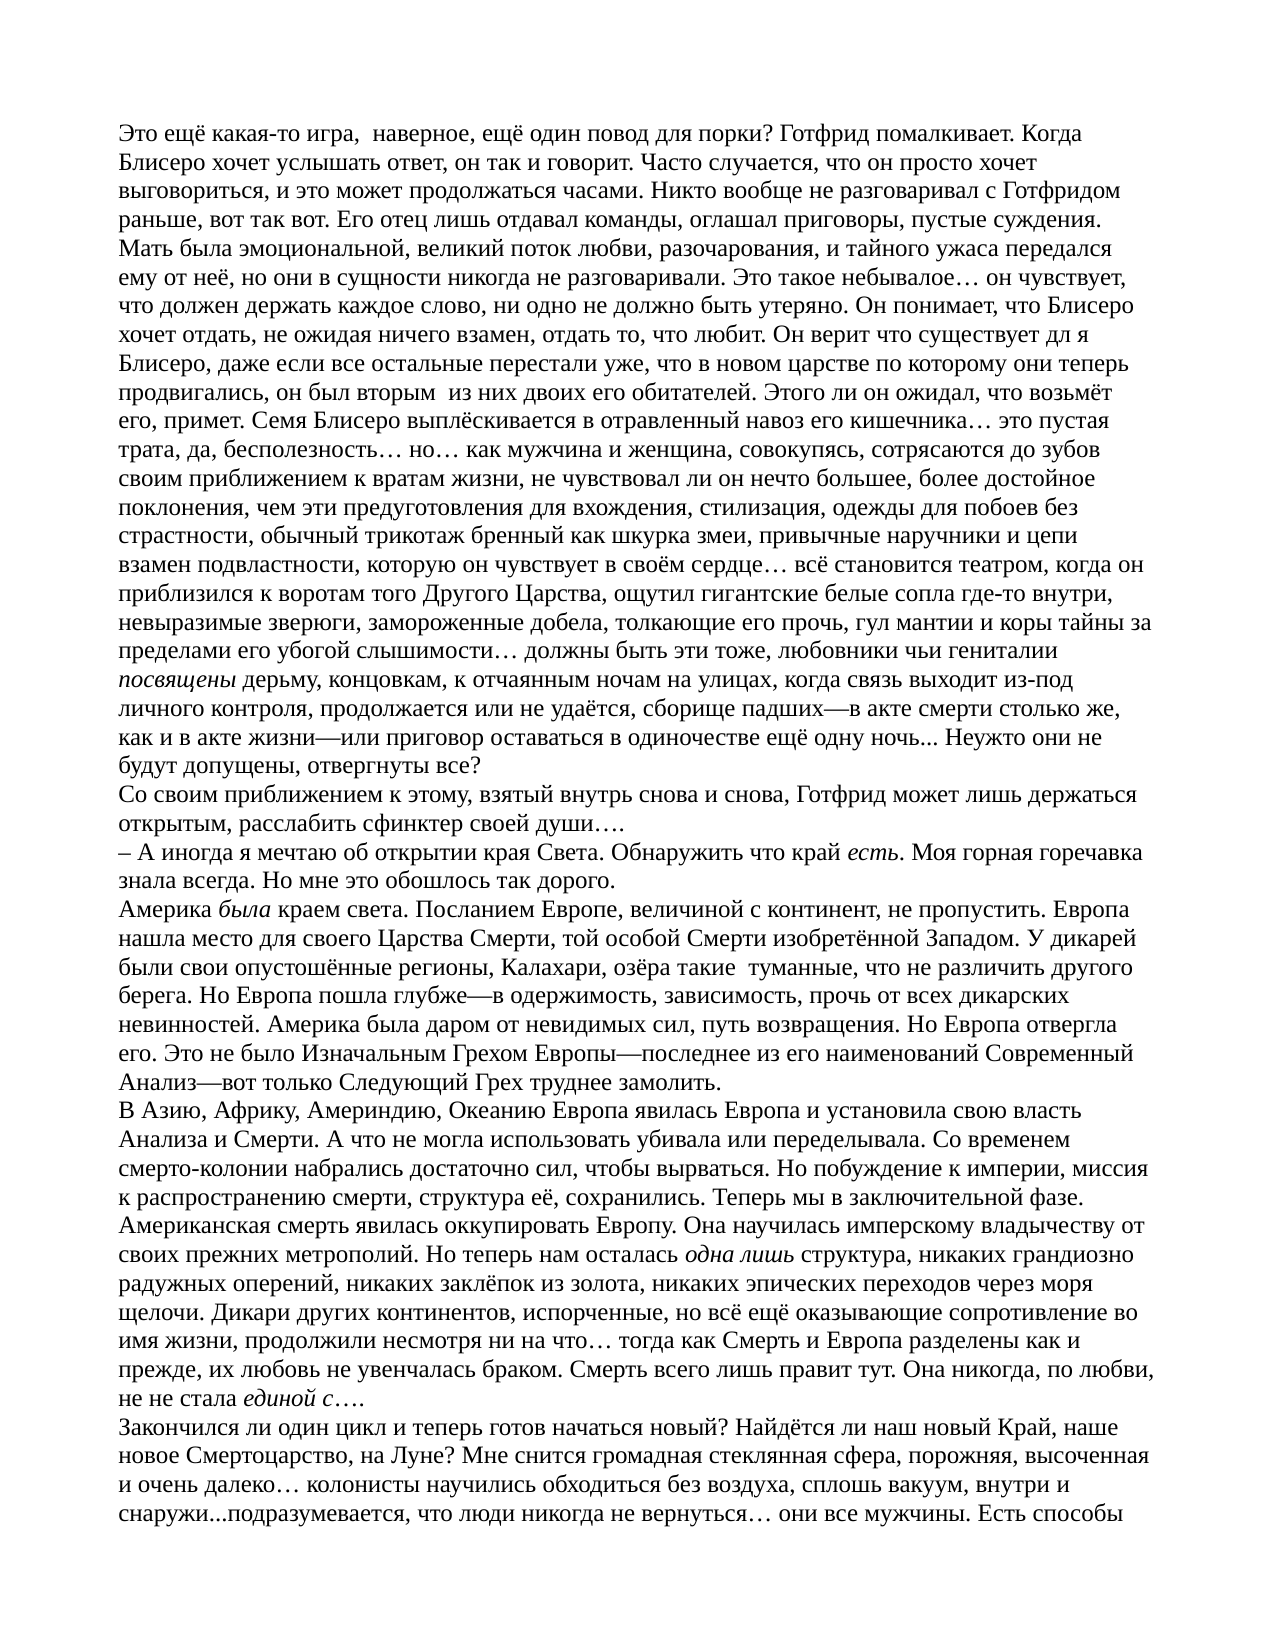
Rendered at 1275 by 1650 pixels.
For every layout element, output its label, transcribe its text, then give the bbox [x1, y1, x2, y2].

text Америка была краем света. Посланием Европе, величиной с континент, не пропустить. Европа нашла место для своего Царства Смерти, той особой Смерти изобретённой Западом. У дикарей были свои опустошённые регионы, Калахари, озёра такие туманные, что не различить другого берега. Но Европа пошла глубже—в одержимость, зависимость, прочь от всех дикарских невинностей. Америка была даром от невидимых сил, путь возвращения. Но Европа отвергла его. Это не было Изначальным Грехом Европы—последнее из его наименований Современный Анализ—вот только Следующий Грех труднее замолить. [118, 894, 1157, 1096]
text В Азию, Африку, Америндию, Океанию Европа явилась Европа и установила свою власть Анализа и Смерти. А что не могла использовать убивала или переделывала. Со временем смерто-колонии набрались достаточно сил, чтобы вырваться. Но побуждение к империи, миссия к распространению смерти, структура её, сохранились. Теперь мы в заключительной фазе. Американская смерть явилась оккупировать Европу. Она научилась имперскому владычеству от своих прежних метрополий. Но теперь нам осталась одна лишь структура, никаких грандиозно радужных оперений, никаких заклёпок из золота, никаких эпических переходов через моря щелочи. Дикари других континентов, испорченные, но всё ещё оказывающие сопротивление во имя жизни, продолжили несмотря ни на что… тогда как Смерть и Европа разделены как и прежде, их любовь не увенчалась браком. Смерть всего лишь правит тут. Она никогда, по любви, не не стала единой с…. [118, 1096, 1157, 1412]
text Закончился ли один цикл и теперь готов начаться новый? Найдётся ли наш новый Край, наше новое Смертоцарство, на Луне? Мне снится громадная стеклянная сфера, порожняя, высоченная и очень далеко… колонисты научились обходиться без воздуха, сплошь вакуум, внутри и снаружи...подразумевается, что люди никогда не вернуться… они все мужчины. Есть способы [118, 1412, 1157, 1527]
text – А иногда я мечтаю об открытии края Света. Обнаружить что край есть. Моя горная горечавка знала всегда. Но мне это обошлось так дорого. [118, 837, 1157, 894]
text Со своим приближением к этому, взятый внутрь снова и снова, Готфрид может лишь держаться открытым, расслабить сфинктер своей души…. [118, 779, 1157, 837]
text Это ещё какая-то игра, наверное, ещё один повод для порки? Готфрид помалкивает. Когда Блисеро хочет услышать ответ, он так и говорит. Часто случается, что он просто хочет выговориться, и это может продолжаться часами. Никто вообще не разговаривал с Готфридом раньше, вот так вот. Его отец лишь отдавал команды, оглашал приговоры, пустые суждения. Мать была эмоциональной, великий поток любви, разочарования, и тайного ужаса передался ему от неё, но они в сущности никогда не разговаривали. Это такое небывалое… он чувствует, что должен держать каждое слово, ни одно не должно быть утеряно. Он понимает, что Блисеро хочет отдать, не ожидая ничего взамен, отдать то, что любит. Он верит что существует дл я Блисеро, даже если все остальные перестали уже, что в новом царстве по которому они теперь продвигались, он был вторым из них двоих его обитателей. Этого ли он ожидал, что возьмёт его, примет. Семя Блисеро выплёскивается в отравленный навоз его кишечника… это пустая трата, да, бесполезность… но… как мужчина и женщина, совокупясь, сотрясаются до зубов своим приближением к вратам жизни, не чувствовал ли он нечто большее, более достойное поклонения, чем эти предуготовления для вхождения, стилизация, одежды для побоев без страстности, обычный трикотаж бренный как шкурка змеи, привычные наручники и цепи взамен подвластности, которую он чувствует в своём сердце… всё становится театром, когда он приблизился к воротам того Другого Царства, ощутил гигантские белые сопла где-то внутри, невыразимые зверюги, замороженные добела, толкающие его прочь, гул мантии и коры тайны за пределами его убогой слышимости… должны быть эти тоже, любовники чьи гениталии посвящены дерьму, концовкам, к отчаянным ночам на улицах, когда связь выходит из-под личного контроля, продолжается или не удаётся, сборище падших—в акте смерти столько же, как и в акте жизни—или приговор оставаться в одиночестве ещё одну ночь... Неужто они не будут допущены, отвергнуты все? [118, 118, 1157, 779]
